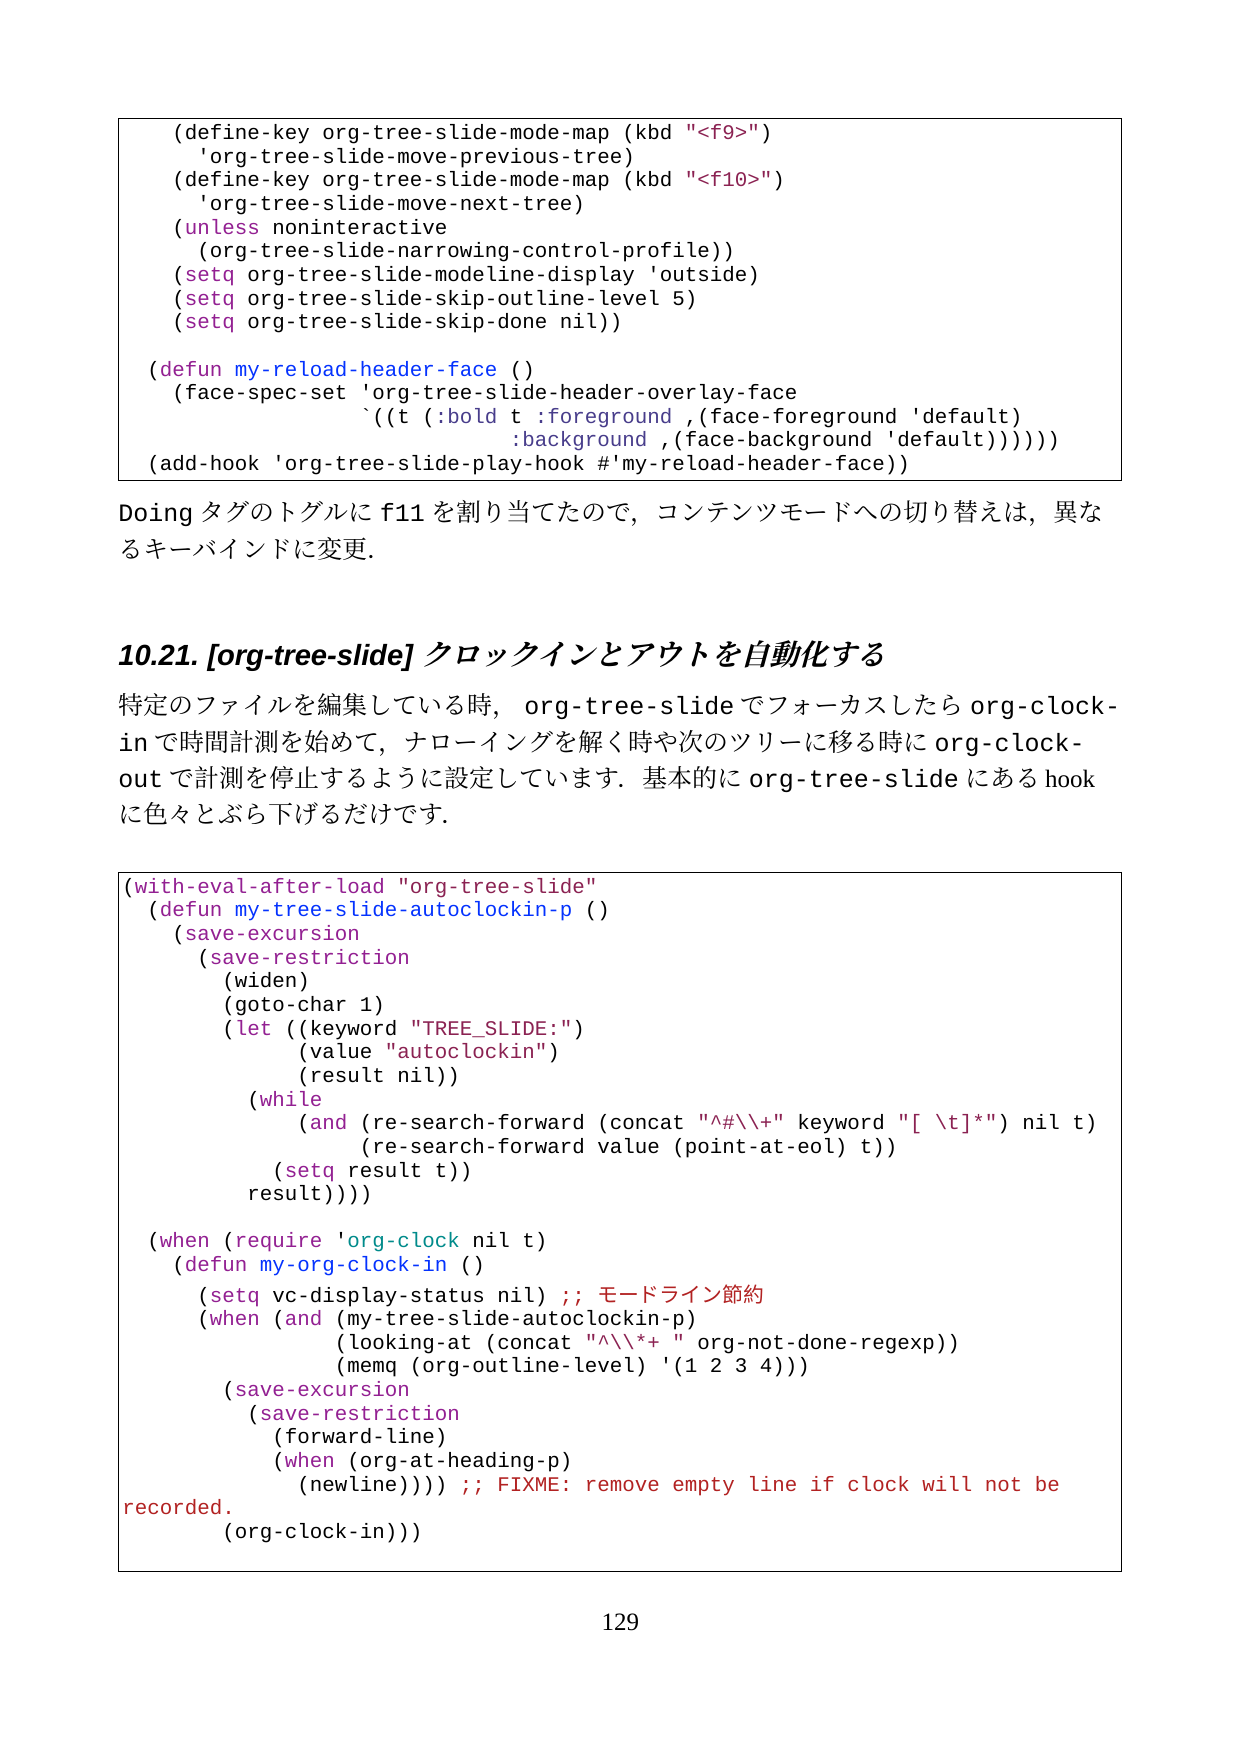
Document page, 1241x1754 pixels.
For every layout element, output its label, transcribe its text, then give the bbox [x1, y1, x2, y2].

text (when (org-at-heading-p) [119, 1446, 1121, 1470]
text 'org-tree-slide-move-next-tree) [119, 189, 1121, 213]
text (result nil)) [119, 1061, 1121, 1085]
text (forward-line) [119, 1422, 1121, 1446]
text (setq org-tree-slide-modeline-display 'outside) [119, 260, 1121, 284]
text :background ,(face-background 'default)))))) [119, 426, 1121, 449]
text (define-key org-tree-slide-mode-map (kbd "<f10>") [119, 165, 1121, 189]
text (while [119, 1085, 1121, 1108]
text 特定のファイルを編集している時， org-tree-slide でフォーカスしたら org-clock-in で時間計測を始めて，ナローイングを解く時や次のツリーに移る時に org-clock-out で計測を停止するように設定しています．基本的に org-tree-slide にあるhookに色々とぶら下げるだけです． [118, 686, 1122, 859]
text (save-restriction [119, 1399, 1121, 1422]
text (setq org-tree-slide-skip-outline-level 5) [119, 284, 1121, 307]
text (add-hook 'org-tree-slide-play-hook #'my-reload-header-face)) [119, 449, 1121, 480]
subtitle [org-tree-slide] クロックインとアウトを自動化する [118, 632, 1122, 673]
text (widen) [119, 966, 1121, 990]
text (value "autoclockin") [119, 1037, 1121, 1061]
text (let ((keyword "TREE_SLIDE:") [119, 1014, 1121, 1037]
text (defun my-reload-header-face () [119, 354, 1121, 378]
text `((t (:bold t :foreground ,(face-foreground 'default) [119, 402, 1121, 426]
text (re-search-forward value (point-at-eol) t)) [119, 1132, 1121, 1156]
text (defun my-tree-slide-autoclockin-p () [119, 896, 1121, 919]
text (with-eval-after-load "org-tree-slide" [119, 873, 1121, 896]
text (goto-char 1) [119, 990, 1121, 1014]
text (memq (org-outline-level) '(1 2 3 4))) [119, 1352, 1121, 1375]
text (and (re-search-forward (concat "^#\\+" keyword "[ \t]*") nil t) [119, 1108, 1121, 1132]
text (unless noninteractive [119, 213, 1121, 236]
text (define-key org-tree-slide-mode-map (kbd "<f9>") [119, 119, 1121, 142]
text (setq result t)) [119, 1156, 1121, 1179]
text (setq vc-display-status nil) ;; モードライン節約 [119, 1274, 1121, 1304]
text (face-spec-set 'org-tree-slide-header-overlay-face [119, 378, 1121, 402]
text (save-excursion [119, 1375, 1121, 1399]
text 'org-tree-slide-move-previous-tree) [119, 142, 1121, 165]
text (save-restriction [119, 943, 1121, 966]
text (newline)))) ;; FIXME: remove empty line if clock will not be recorded. [119, 1470, 1121, 1517]
text (org-tree-slide-narrowing-control-profile)) [119, 236, 1121, 260]
text (org-clock-in))) [119, 1517, 1121, 1541]
text (save-excursion [119, 919, 1121, 943]
text (when (and (my-tree-slide-autoclockin-p) [119, 1304, 1121, 1328]
text (defun my-org-clock-in () [119, 1250, 1121, 1274]
text (when (require 'org-clock nil t) [119, 1227, 1121, 1250]
text (looking-at (concat "^\\*+ " org-not-done-regexp)) [119, 1328, 1121, 1352]
text Doing タグのトグルに f11 を割り当てたので，コンテンツモードへの切り替えは，異なるキーバインドに変更． [118, 493, 1122, 594]
text result)))) [119, 1179, 1121, 1203]
text (setq org-tree-slide-skip-done nil)) [119, 307, 1121, 331]
